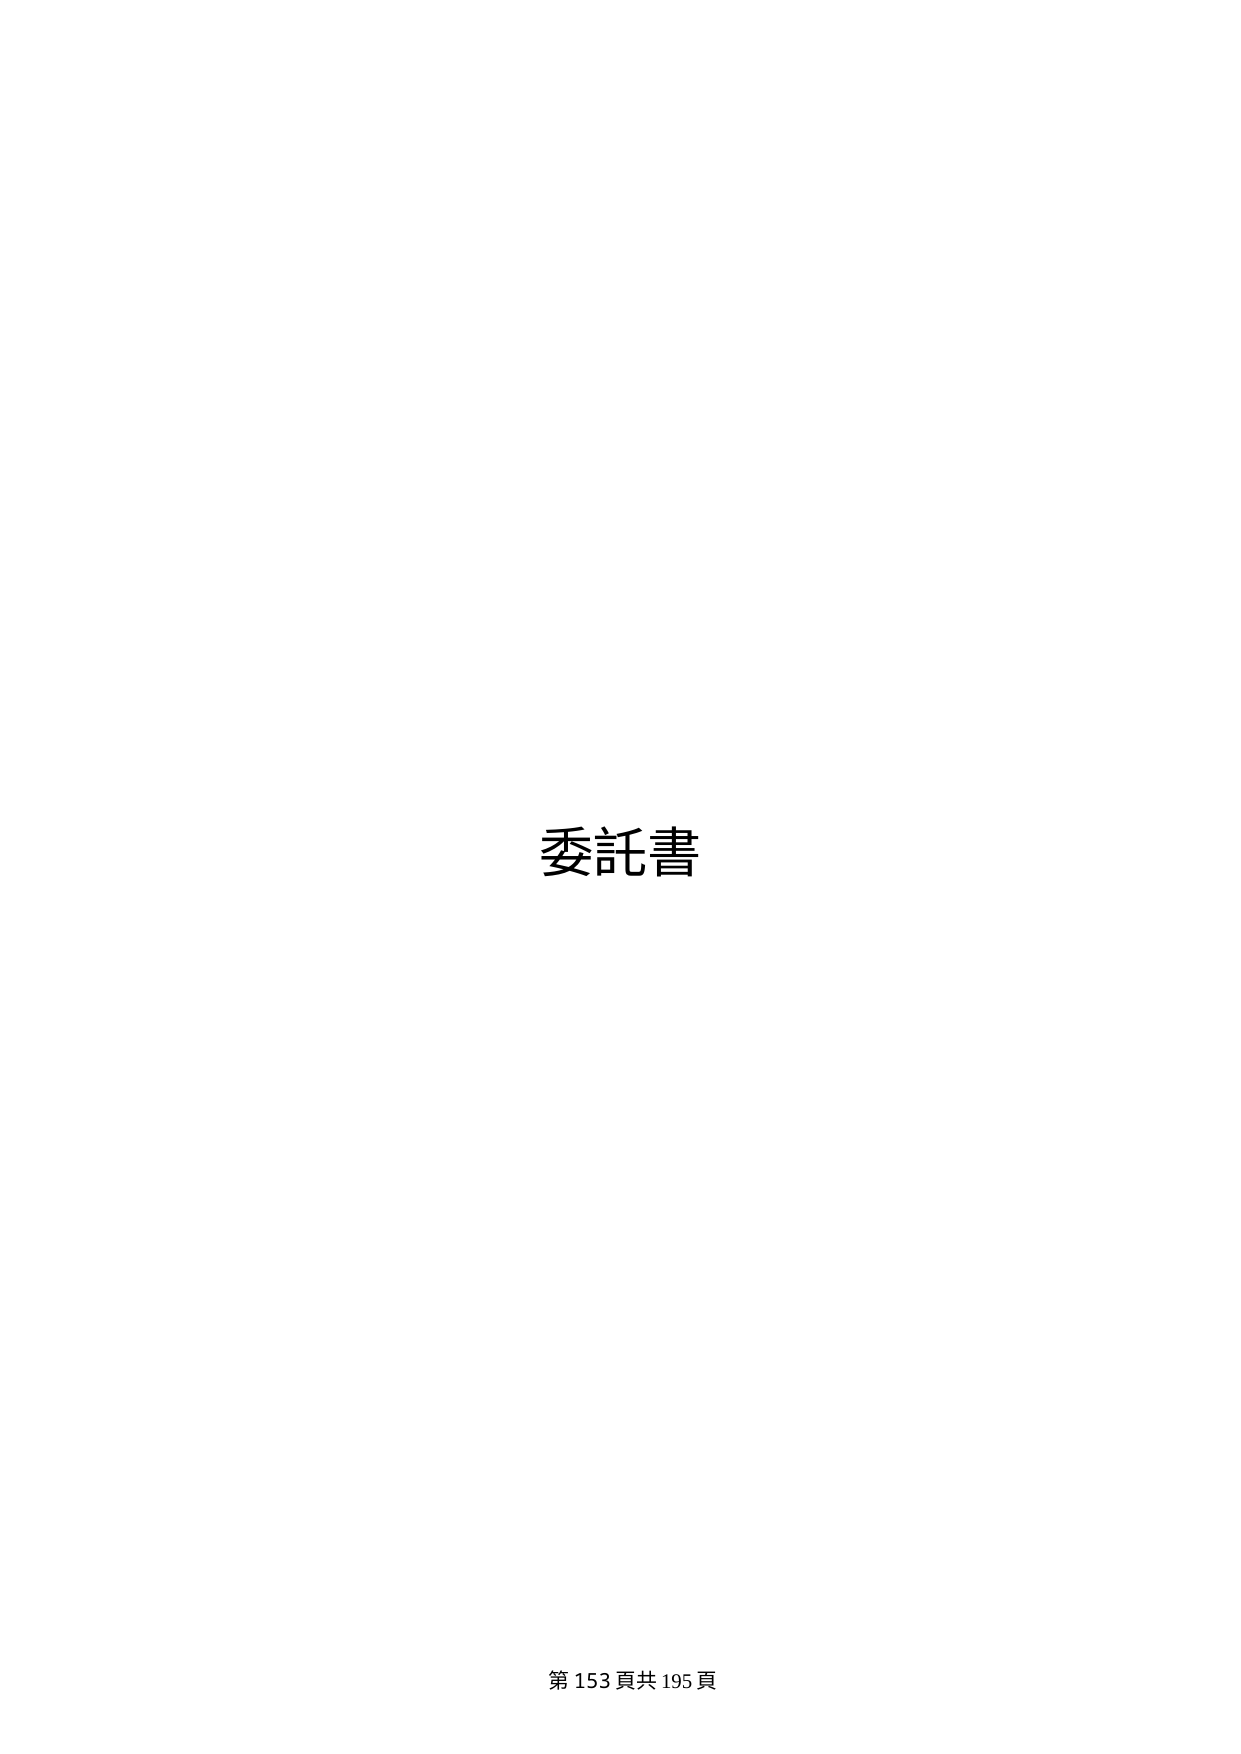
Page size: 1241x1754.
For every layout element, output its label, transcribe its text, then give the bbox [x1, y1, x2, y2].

text 委託書 [89, 776, 1152, 901]
